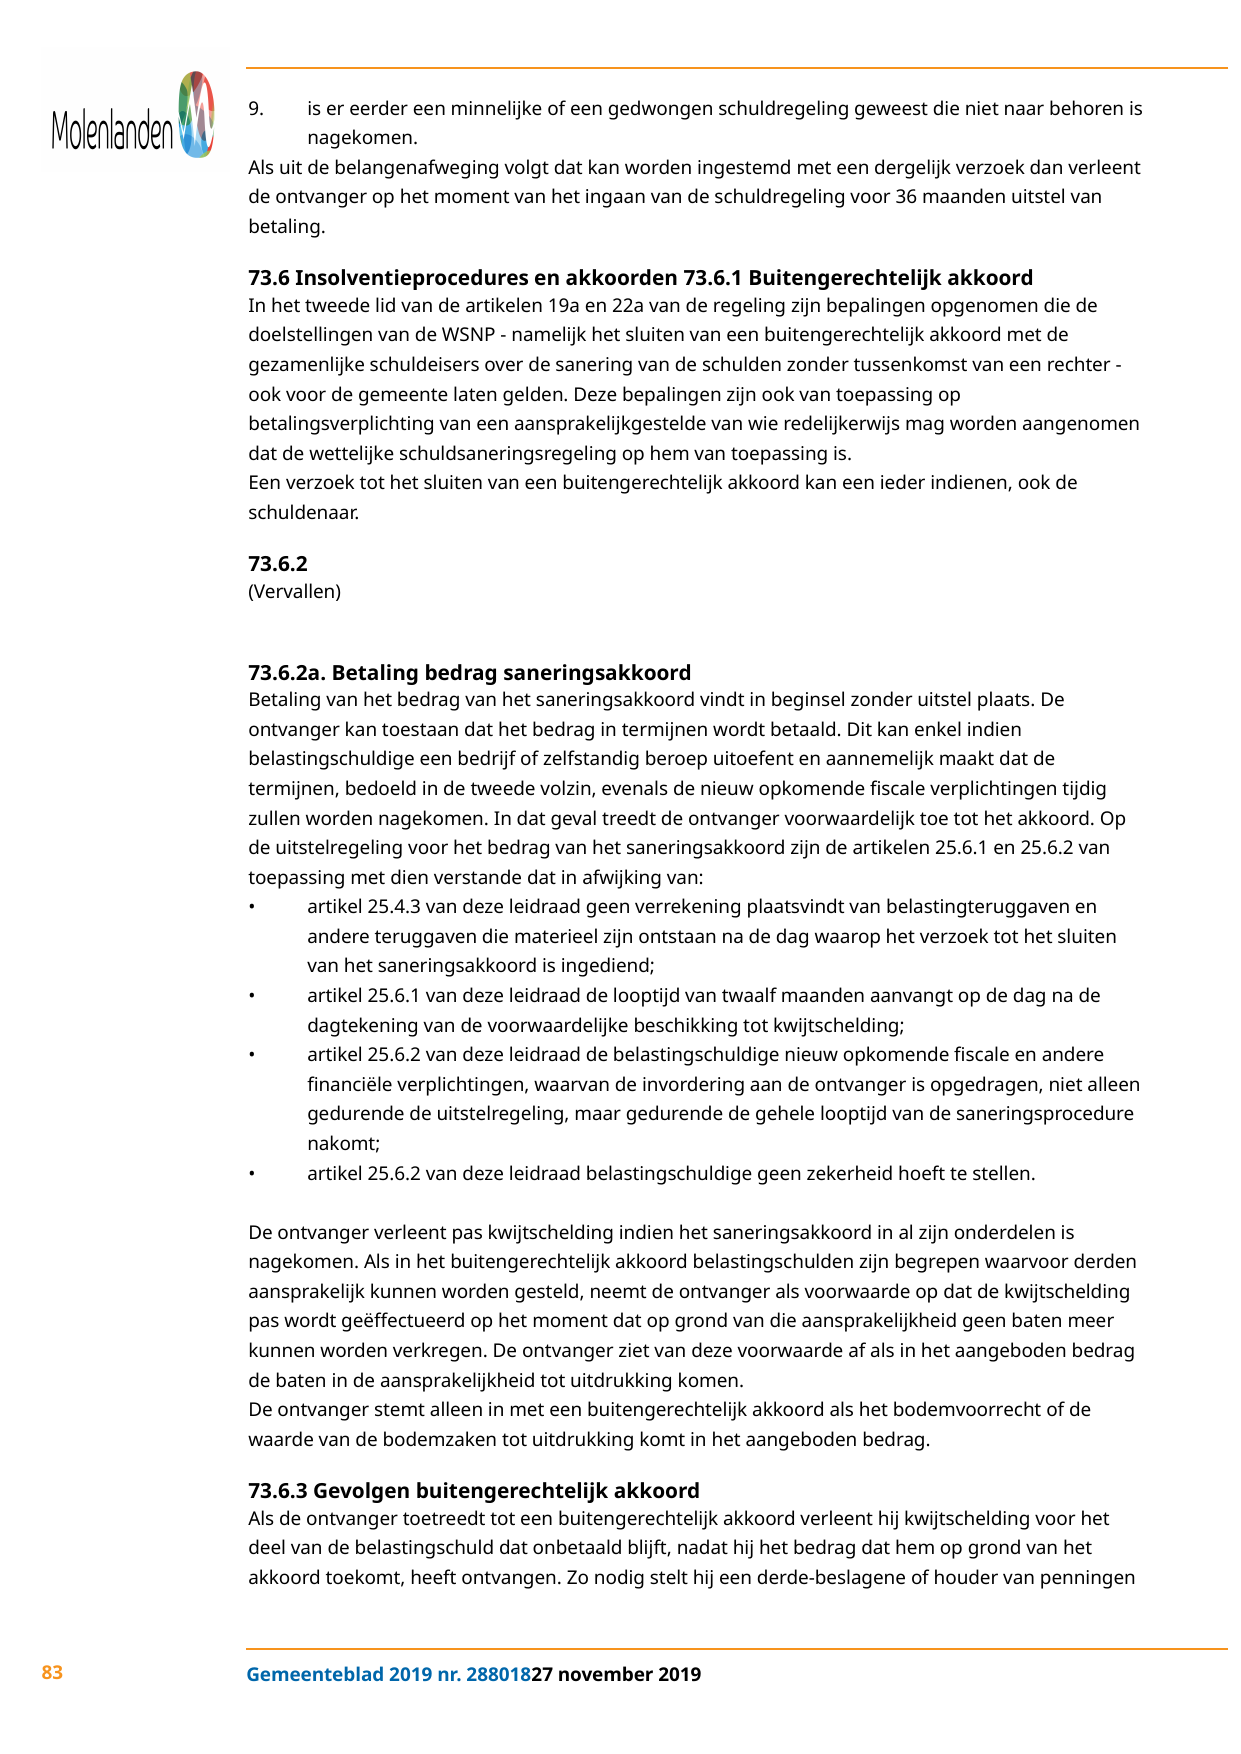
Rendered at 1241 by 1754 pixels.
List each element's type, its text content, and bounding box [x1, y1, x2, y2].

text Betaling van het bedrag van het saneringsakkoord vindt in beginsel zonder uitstel plaats. De ontvanger kan toestaan dat het bedrag in termijnen wordt betaald. Dit kan enkel indien belastingschuldige een bedrijf of zelfstandig beroep uitoefent en aannemelijk maakt dat de termijnen, bedoeld in de tweede volzin, evenals de nieuw opkomende fiscale verplichtingen tijdig zullen worden nagekomen. In dat geval treedt de ontvanger voorwaardelijk toe tot het akkoord. Op de uitstelregeling voor het bedrag van het saneringsakkoord zijn de artikelen 25.6.1 en 25.6.2 van toepassing met dien verstande dat in afwijking van: [248, 686, 1152, 889]
text 73.6.3 Gevolgen buitengerechtelijk akkoord [248, 1476, 1152, 1505]
text (Vervallen) [248, 578, 1152, 604]
text Als de ontvanger toetreedt tot een buitengerechtelijk akkoord verleent hij kwijtschelding voor het deel van de belastingschuld dat onbetaald blijft, nadat hij het bedrag dat hem op grond van het akkoord toekomt, heeft ontvangen. Zo nodig stelt hij een derde-beslagene of houder van penningen [248, 1505, 1152, 1590]
picture [41, 47, 231, 172]
text Als uit de belangenafweging volgt dat kan worden ingestemd met een dergelijk verzoek dan verleent de ontvanger op het moment van het ingaan van de schuldregeling voor 36 maanden uitstel van betaling. [248, 154, 1152, 239]
text 73.6 Insolventieprocedures en akkoorden 73.6.1 Buitengerechtelijk akkoord [248, 263, 1152, 292]
list artikel 25.6.1 van deze leidraad de looptijd van twaalf maanden aanvangt op de dag na de dagtekening van de voorwaardelijke beschikking tot kwijtschelding; [248, 982, 1152, 1037]
list is er eerder een minnelijke of een gedwongen schuldregeling geweest die niet naar behoren is nagekomen. [248, 95, 1152, 150]
list artikel 25.6.2 van deze leidraad de belastingschuldige nieuw opkomende fiscale en andere financiële verplichtingen, waarvan de invordering aan de ontvanger is opgedragen, niet alleen gedurende de uitstelregeling, maar gedurende de gehele looptijd van de saneringsprocedure nakomt; [248, 1041, 1152, 1156]
text 73.6.2 [248, 549, 1152, 578]
text In het tweede lid van de artikelen 19a en 22a van de regeling zijn bepalingen opgenomen die de doelstellingen van de WSNP - namelijk het sluiten van een buitengerechtelijk akkoord met de gezamenlijke schuldeisers over de sanering van de schulden zonder tussenkomst van een rechter - ook voor de gemeente laten gelden. Deze bepalingen zijn ook van toepassing op betalingsverplichting van een aansprakelijkgestelde van wie redelijkerwijs mag worden aangenomen dat de wettelijke schuldsaneringsregeling op hem van toepassing is. [248, 292, 1152, 466]
text 73.6.2a. Betaling bedrag saneringsakkoord [248, 658, 1152, 686]
text Een verzoek tot het sluiten van een buitengerechtelijk akkoord kan een ieder indienen, ook de schuldenaar. [248, 469, 1152, 525]
text De ontvanger verleent pas kwijtschelding indien het saneringsakkoord in al zijn onderdelen is nagekomen. Als in het buitengerechtelijk akkoord belastingschulden zijn begrepen waarvoor derden aansprakelijk kunnen worden gesteld, neemt de ontvanger als voorwaarde op dat de kwijtschelding pas wordt geëffectueerd op het moment dat op grond van die aansprakelijkheid geen baten meer kunnen worden verkregen. De ontvanger ziet van deze voorwaarde af als in het aangeboden bedrag de baten in de aansprakelijkheid tot uitdrukking komen. [248, 1219, 1152, 1392]
list artikel 25.6.2 van deze leidraad belastingschuldige geen zekerheid hoeft te stellen. [248, 1160, 1152, 1185]
text De ontvanger stemt alleen in met een buitengerechtelijk akkoord als het bodemvoorrecht of de waarde van de bodemzaken tot uitdrukking komt in het aangeboden bedrag. [248, 1396, 1152, 1452]
list artikel 25.4.3 van deze leidraad geen verrekening plaatsvindt van belastingteruggaven en andere teruggaven die materieel zijn ontstaan na de dag waarop het verzoek tot het sluiten van het saneringsakkoord is ingediend; [248, 893, 1152, 978]
